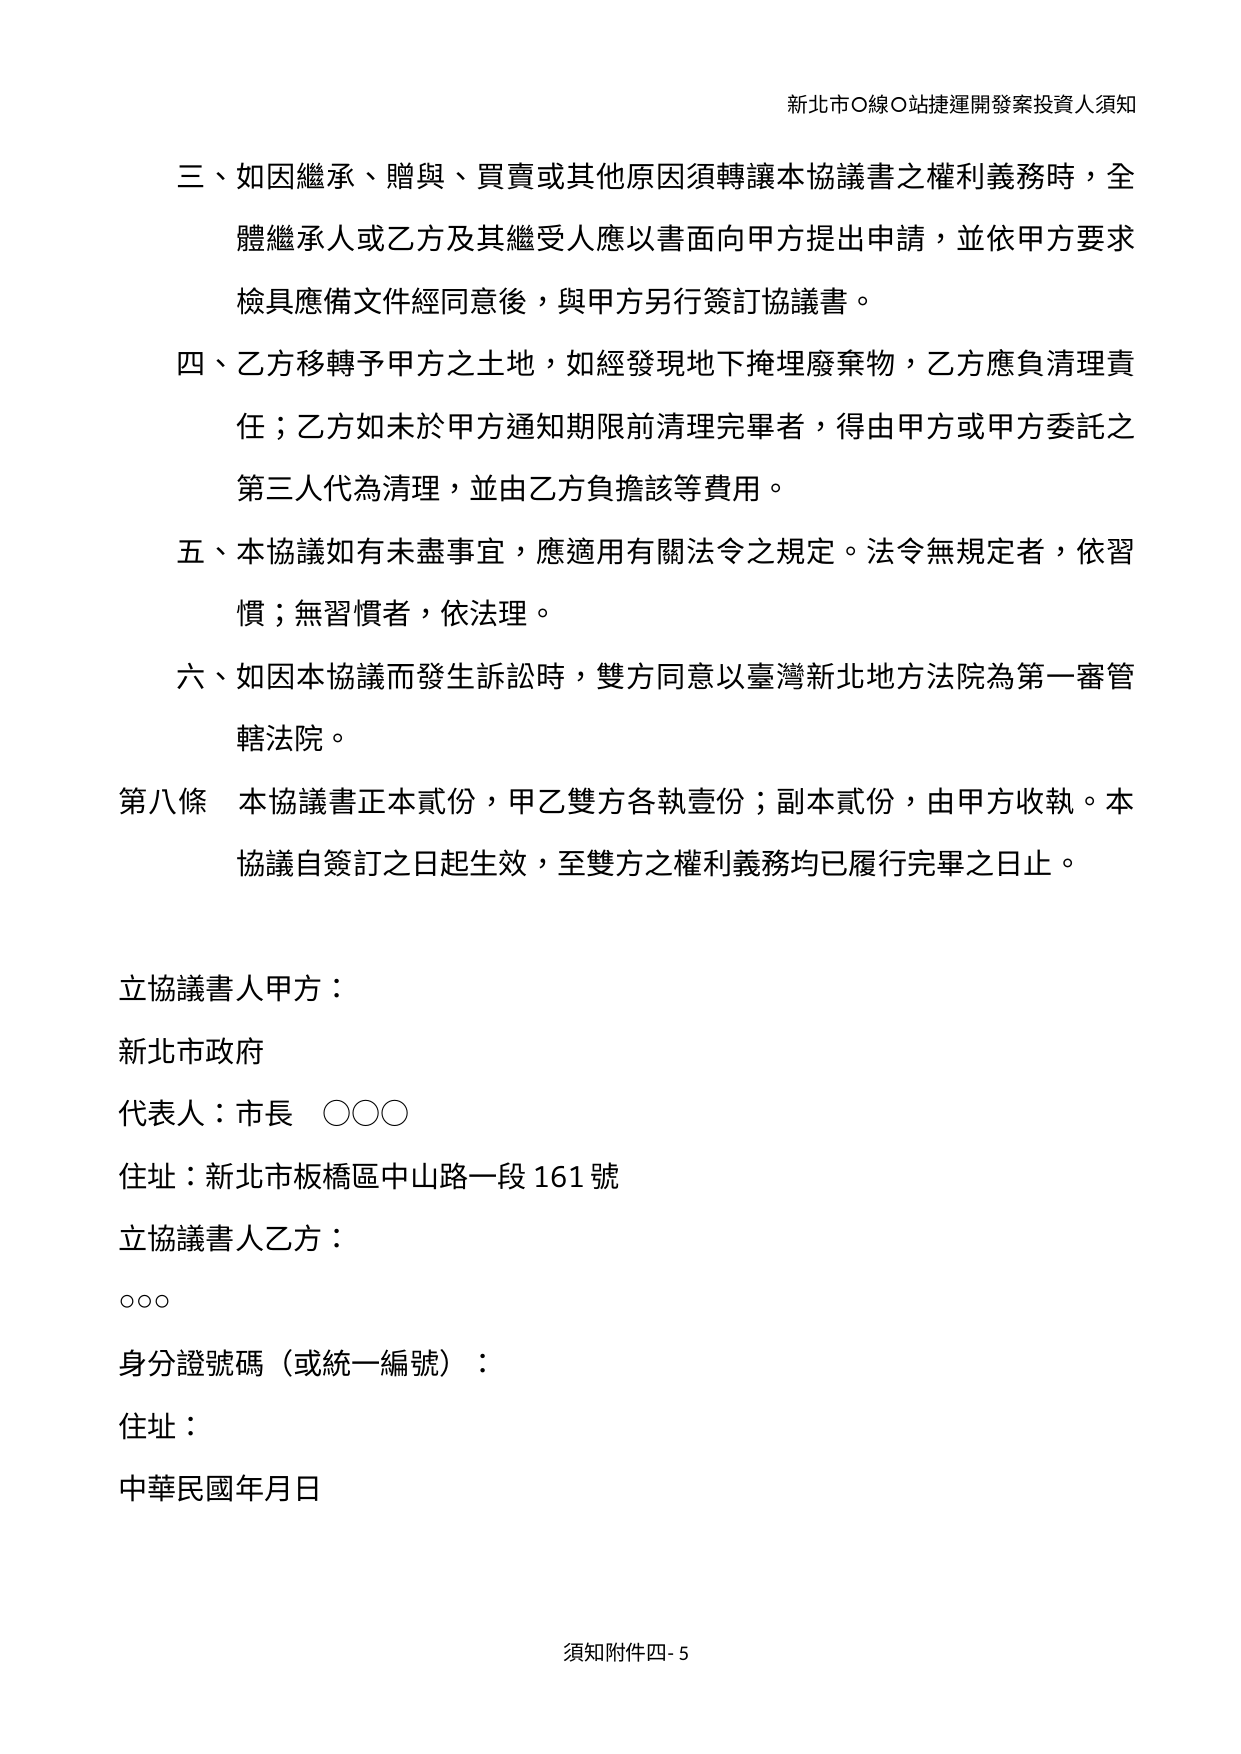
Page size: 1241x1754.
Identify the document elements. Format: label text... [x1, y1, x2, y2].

text 新北市政府 [118, 1008, 1137, 1070]
text 中華民國年月日 [118, 1445, 1137, 1508]
text 立協議書人乙方： [118, 1195, 1137, 1258]
text ○○○ [118, 1258, 1137, 1320]
text 四、乙方移轉予甲方之土地，如經發現地下掩埋廢棄物，乙方應負清理責任；乙方如未於甲方通知期限前清理完畢者，得由甲方或甲方委託之第三人代為清理，並由乙方負擔該等費用。 [177, 320, 1137, 508]
text 立協議書人甲方： [118, 945, 1137, 1008]
text 住址： [118, 1383, 1137, 1445]
text 五、本協議如有未盡事宜，應適用有關法令之規定。法令無規定者，依習慣；無習慣者，依法理。 [177, 508, 1137, 633]
text 三、如因繼承、贈與、買賣或其他原因須轉讓本協議書之權利義務時，全體繼承人或乙方及其繼受人應以書面向甲方提出申請，並依甲方要求檢具應備文件經同意後，與甲方另行簽訂協議書。 [177, 133, 1137, 320]
text 代表人：市長 ○○○ [118, 1070, 1137, 1133]
text 第八條 本協議書正本貳份，甲乙雙方各執壹份；副本貳份，由甲方收執。本協議自簽訂之日起生效，至雙方之權利義務均已履行完畢之日止。 [118, 758, 1137, 883]
text 六、如因本協議而發生訴訟時，雙方同意以臺灣新北地方法院為第一審管轄法院。 [177, 633, 1137, 758]
text 身分證號碼（或統一編號）： [118, 1320, 1137, 1383]
text 住址：新北市板橋區中山路一段161號 [118, 1133, 1137, 1195]
